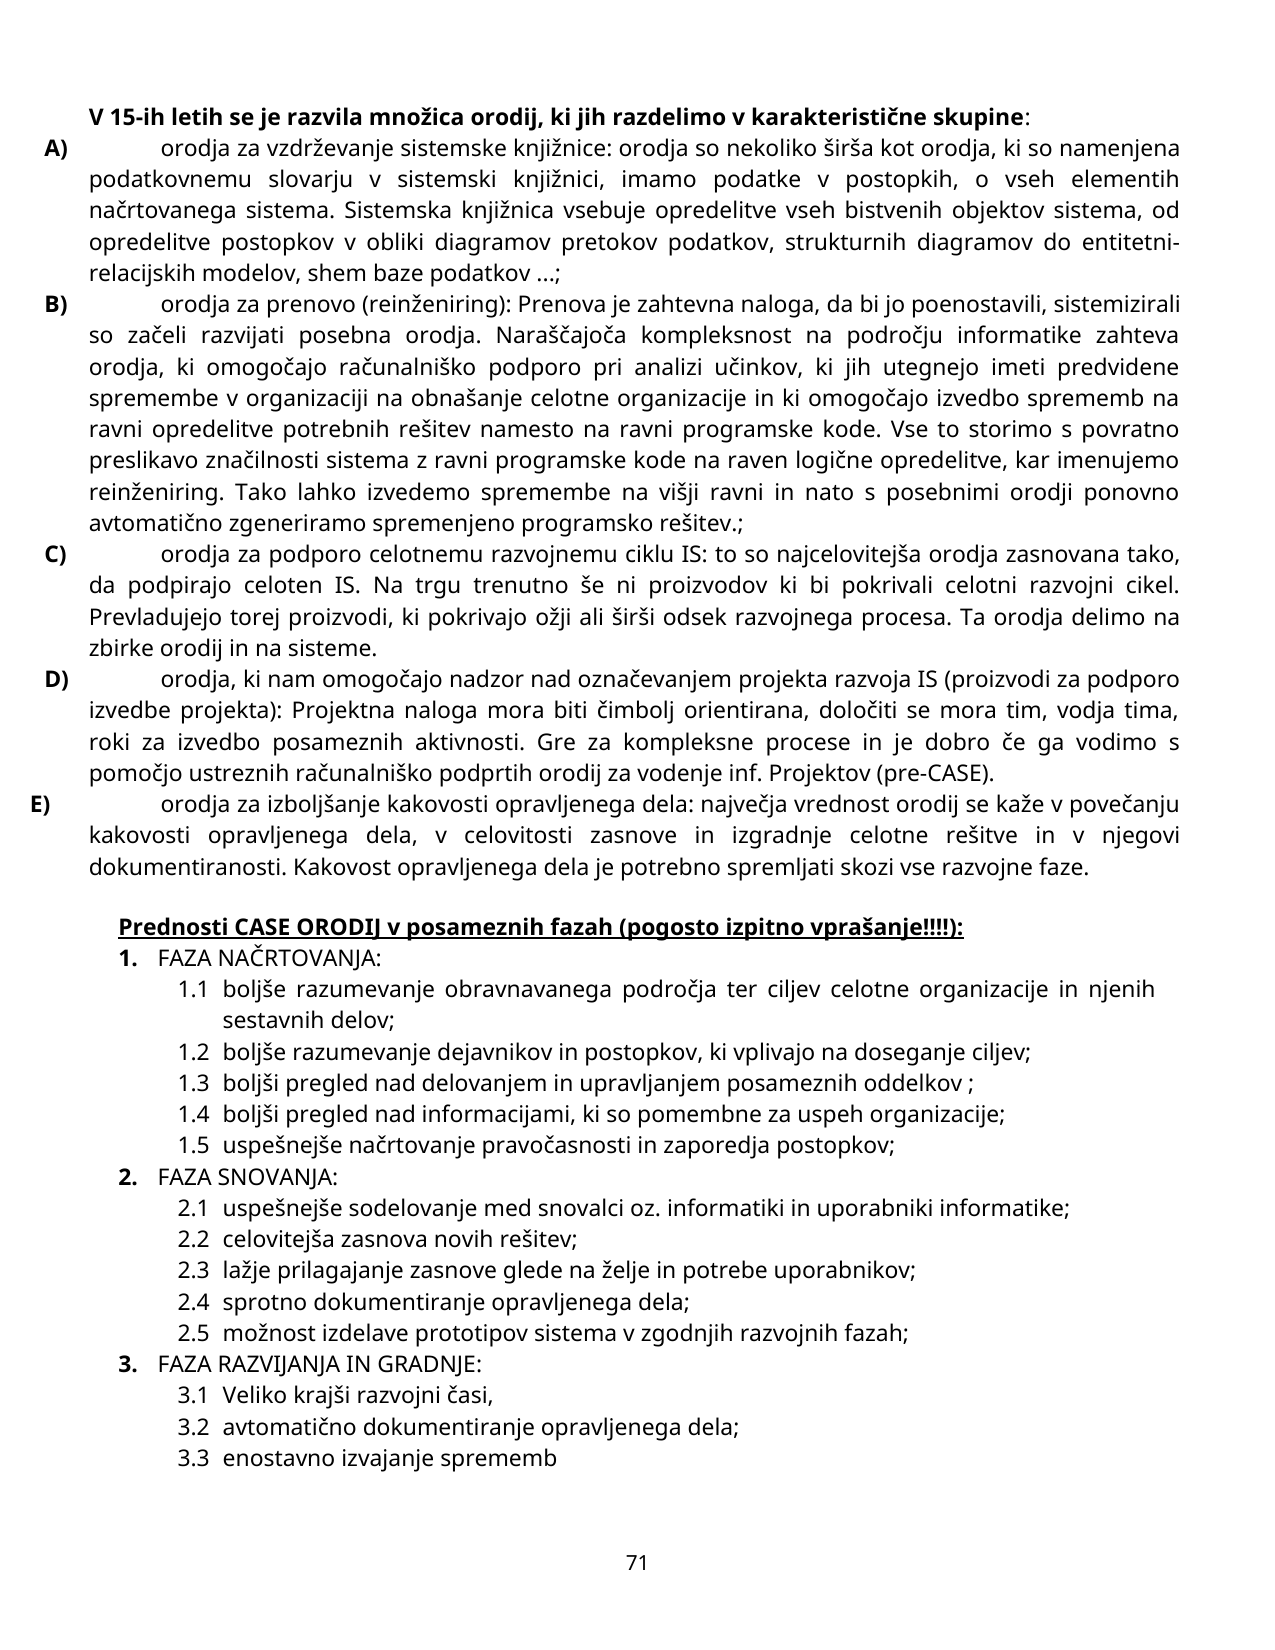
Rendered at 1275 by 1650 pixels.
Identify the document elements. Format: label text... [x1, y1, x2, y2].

list avtomatično dokumentiranje opravljenega dela; [177, 1411, 1152, 1442]
list lažje prilagajanje zasnove glede na želje in potrebe uporabnikov; [177, 1254, 1152, 1286]
text Prednosti CASE ORODIJ v posameznih fazah (pogosto izpitno vprašanje!!!!): [118, 911, 1152, 942]
list FAZA RAZVIJANJA IN GRADNJE: [118, 1348, 1152, 1379]
list celovitejša zasnova novih rešitev; [177, 1223, 1152, 1254]
list boljše razumevanje obravnavanega področja ter ciljev celotne organizacije in njenih sestavnih delov; [177, 973, 1157, 1036]
list boljši pregled nad informacijami, ki so pomembne za uspeh organizacije; [177, 1098, 1152, 1129]
list orodja za izboljšanje kakovosti opravljenega dela: največja vrednost orodij se kaže v povečanju kakovosti opravljenega dela, v celovitosti zasnove in izgradnje celotne rešitve in v njegovi dokumentiranosti. Kakovost opravljenega dela je potrebno spremljati skozi vse razvojne faze. [29, 788, 1181, 882]
list uspešnejše načrtovanje pravočasnosti in zaporedja postopkov; [177, 1129, 1152, 1161]
list enostavno izvajanje sprememb [177, 1442, 1152, 1473]
list orodja za podporo celotnemu razvojnemu ciklu IS: to so najcelovitejša orodja zasnovana tako, da podpirajo celoten IS. Na trgu trenutno še ni proizvodov ki bi pokrivali celotni razvojni cikel. Prevladujejo torej proizvodi, ki pokrivajo ožji ali širši odsek razvojnega procesa. Ta orodja delimo na zbirke orodij in na sisteme. [44, 538, 1181, 663]
list orodja za vzdrževanje sistemske knjižnice: orodja so nekoliko širša kot orodja, ki so namenjena podatkovnemu slovarju v sistemski knjižnici, imamo podatke v postopkih, o vseh elementih načrtovanega sistema. Sistemska knjižnica vsebuje opredelitve vseh bistvenih objektov sistema, od opredelitve postopkov v obliki diagramov pretokov podatkov, strukturnih diagramov do entitetni-relacijskih modelov, shem baze podatkov ...; [44, 132, 1181, 288]
list orodja za prenovo (reinženiring): Prenova je zahtevna naloga, da bi jo poenostavili, sistemizirali so začeli razvijati posebna orodja. Naraščajoča kompleksnost na področju informatike zahteva orodja, ki omogočajo računalniško podporo pri analizi učinkov, ki jih utegnejo imeti predvidene spremembe v organizaciji na obnašanje celotne organizacije in ki omogočajo izvedbo sprememb na ravni opredelitve potrebnih rešitev namesto na ravni programske kode. Vse to storimo s povratno preslikavo značilnosti sistema z ravni programske kode na raven logične opredelitve, kar imenujemo reinženiring. Tako lahko izvedemo spremembe na višji ravni in nato s posebnimi orodji ponovno avtomatično zgeneriramo spremenjeno programsko rešitev.; [44, 288, 1181, 538]
list boljši pregled nad delovanjem in upravljanjem posameznih oddelkov ; [177, 1067, 1152, 1098]
list sprotno dokumentiranje opravljenega dela; [177, 1286, 1152, 1317]
list orodja, ki nam omogočajo nadzor nad označevanjem projekta razvoja IS (proizvodi za podporo izvedbe projekta): Projektna naloga mora biti čimbolj orientirana, določiti se mora tim, vodja tima, roki za izvedbo posameznih aktivnosti. Gre za kompleksne procese in je dobro če ga vodimo s pomočjo ustreznih računalniško podprtih orodij za vodenje inf. Projektov (pre-CASE). [44, 663, 1181, 788]
list FAZA SNOVANJA: [118, 1161, 1152, 1192]
list boljše razumevanje dejavnikov in postopkov, ki vplivajo na doseganje ciljev; [177, 1036, 1152, 1067]
list Veliko krajši razvojni časi, [177, 1379, 1152, 1411]
list možnost izdelave prototipov sistema v zgodnjih razvojnih fazah; [177, 1317, 1152, 1348]
list FAZA NAČRTOVANJA: [118, 942, 1152, 973]
list uspešnejše sodelovanje med snovalci oz. informatiki in uporabniki informatike; [177, 1192, 1152, 1223]
text V 15-ih letih se je razvila množica orodij, ki jih razdelimo v karakteristične skupine: [88, 100, 1181, 132]
